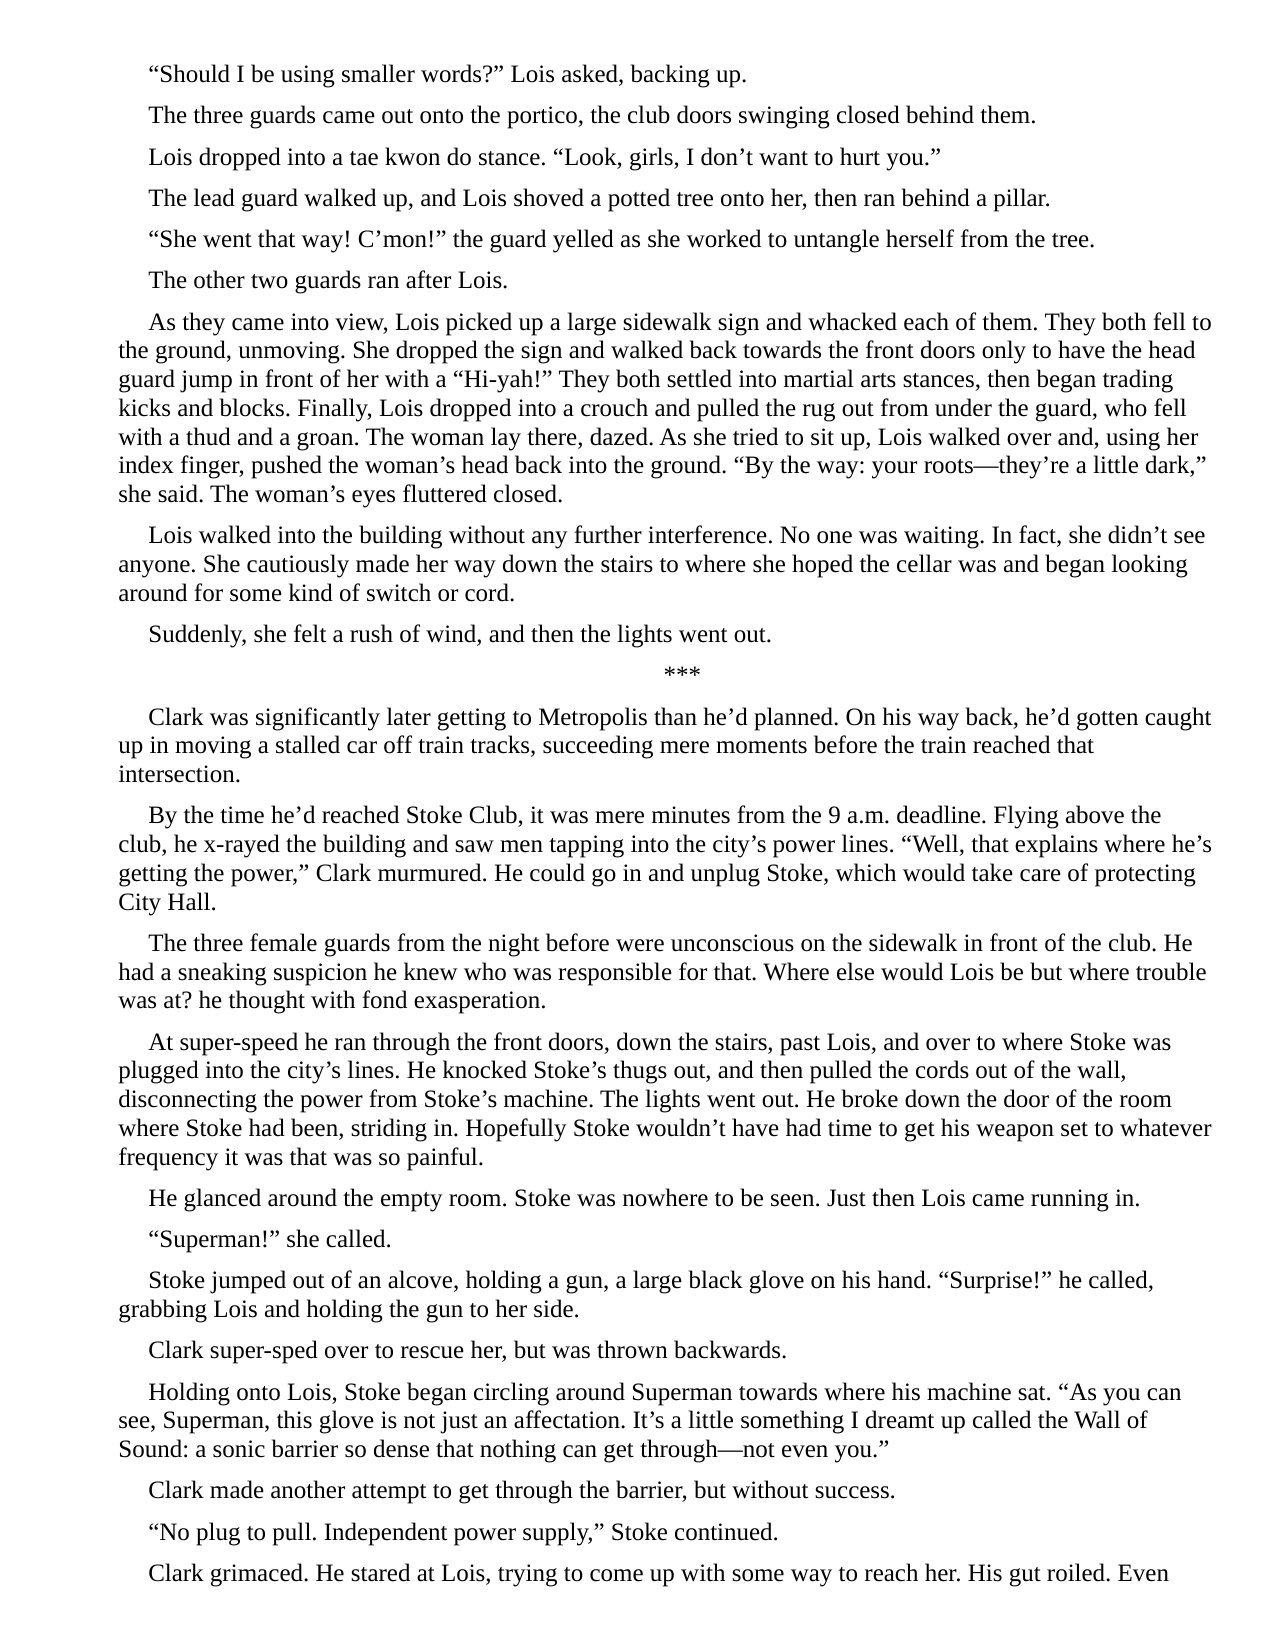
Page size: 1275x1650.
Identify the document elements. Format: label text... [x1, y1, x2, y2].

text The lead guard walked up, and Lois shoved a potted tree onto her, then ran behind a pillar. [118, 183, 1216, 212]
text Clark super-sped over to rescue her, but was thrown backwards. [118, 1335, 1216, 1364]
text Lois dropped into a tae kwon do stance. “Look, girls, I don’t want to hurt you.” [118, 142, 1216, 170]
text He glanced around the empty room. Stoke was nowhere to be seen. Just then Lois came running in. [118, 1183, 1216, 1212]
text Suddenly, she felt a rush of wind, and then the lights went out. [118, 619, 1216, 648]
text “She went that way! C’mon!” the guard yelled as she worked to untangle herself from the tree. [118, 224, 1216, 253]
text “Should I be using smaller words?” Lois asked, backing up. [118, 59, 1216, 88]
text The three female guards from the night before were unconscious on the sidewalk in front of the club. He had a sneaking suspicion he knew who was responsible for that. Where else would Lois be but where trouble was at? he thought with fond exasperation. [118, 928, 1216, 1014]
text The three guards came out onto the portico, the club doors swinging closed behind them. [118, 100, 1216, 129]
text As they came into view, Lois picked up a large sidewalk sign and whacked each of them. They both fell to the ground, unmoving. She dropped the sign and walked back towards the front doors only to have the head guard jump in front of her with a “Hi-yah!” They both settled into martial arts stances, then began trading kicks and blocks. Finally, Lois dropped into a crouch and pulled the rug out from under the guard, who fell with a thud and a groan. The woman lay there, dazed. As she tried to sit up, Lois walked over and, using her index finger, pushed the woman’s head back into the ground. “By the way: your roots—they’re a little dark,” she said. The woman’s eyes fluttered closed. [118, 307, 1216, 508]
text “Superman!” she called. [118, 1224, 1216, 1253]
text At super-speed he ran through the front doors, down the stairs, past Lois, and over to where Stoke was plugged into the city’s lines. He knocked Stoke’s thugs out, and then pulled the cords out of the wall, disconnecting the power from Stoke’s machine. The lights went out. He broke down the door of the room where Stoke had been, striding in. Hopefully Stoke wouldn’t have had time to get his weapon set to whatever frequency it was that was so painful. [118, 1027, 1216, 1170]
text By the time he’d reached Stoke Club, it was mere minutes from the 9 a.m. deadline. Flying above the club, he x-rayed the building and saw men tapping into the city’s power lines. “Well, that explains where he’s getting the power,” Clark murmured. He could go in and unplug Stoke, which would take care of protecting City Hall. [118, 800, 1216, 915]
text Clark grimaced. He stared at Lois, trying to come up with some way to reach her. His gut roiled. Even [118, 1558, 1216, 1587]
text Clark was significantly later getting to Metropolis than he’d planned. On his way back, he’d gotten caught up in moving a stalled car off train tracks, succeeding mere moments before the train reached that intersection. [118, 702, 1216, 788]
text Clark made another attempt to get through the barrier, but without success. [118, 1475, 1216, 1504]
text “No plug to pull. Independent power supply,” Stoke continued. [118, 1517, 1216, 1545]
text Holding onto Lois, Stoke began circling around Superman towards where his machine sat. “As you can see, Superman, this glove is not just an affectation. It’s a little something I dreamt up called the Wall of Sound: a sonic barrier so dense that nothing can get through—not even you.” [118, 1377, 1216, 1463]
text Stoke jumped out of an alcove, holding a gun, a large black glove on his hand. “Surprise!” he called, grabbing Lois and holding the gun to her side. [118, 1265, 1216, 1323]
text *** [118, 660, 1216, 689]
text Lois walked into the building without any further interference. No one was waiting. In fact, she didn’t see anyone. She cautiously made her way down the stairs to where she hoped the cellar was and began looking around for some kind of switch or cord. [118, 520, 1216, 607]
text The other two guards ran after Lois. [118, 265, 1216, 294]
